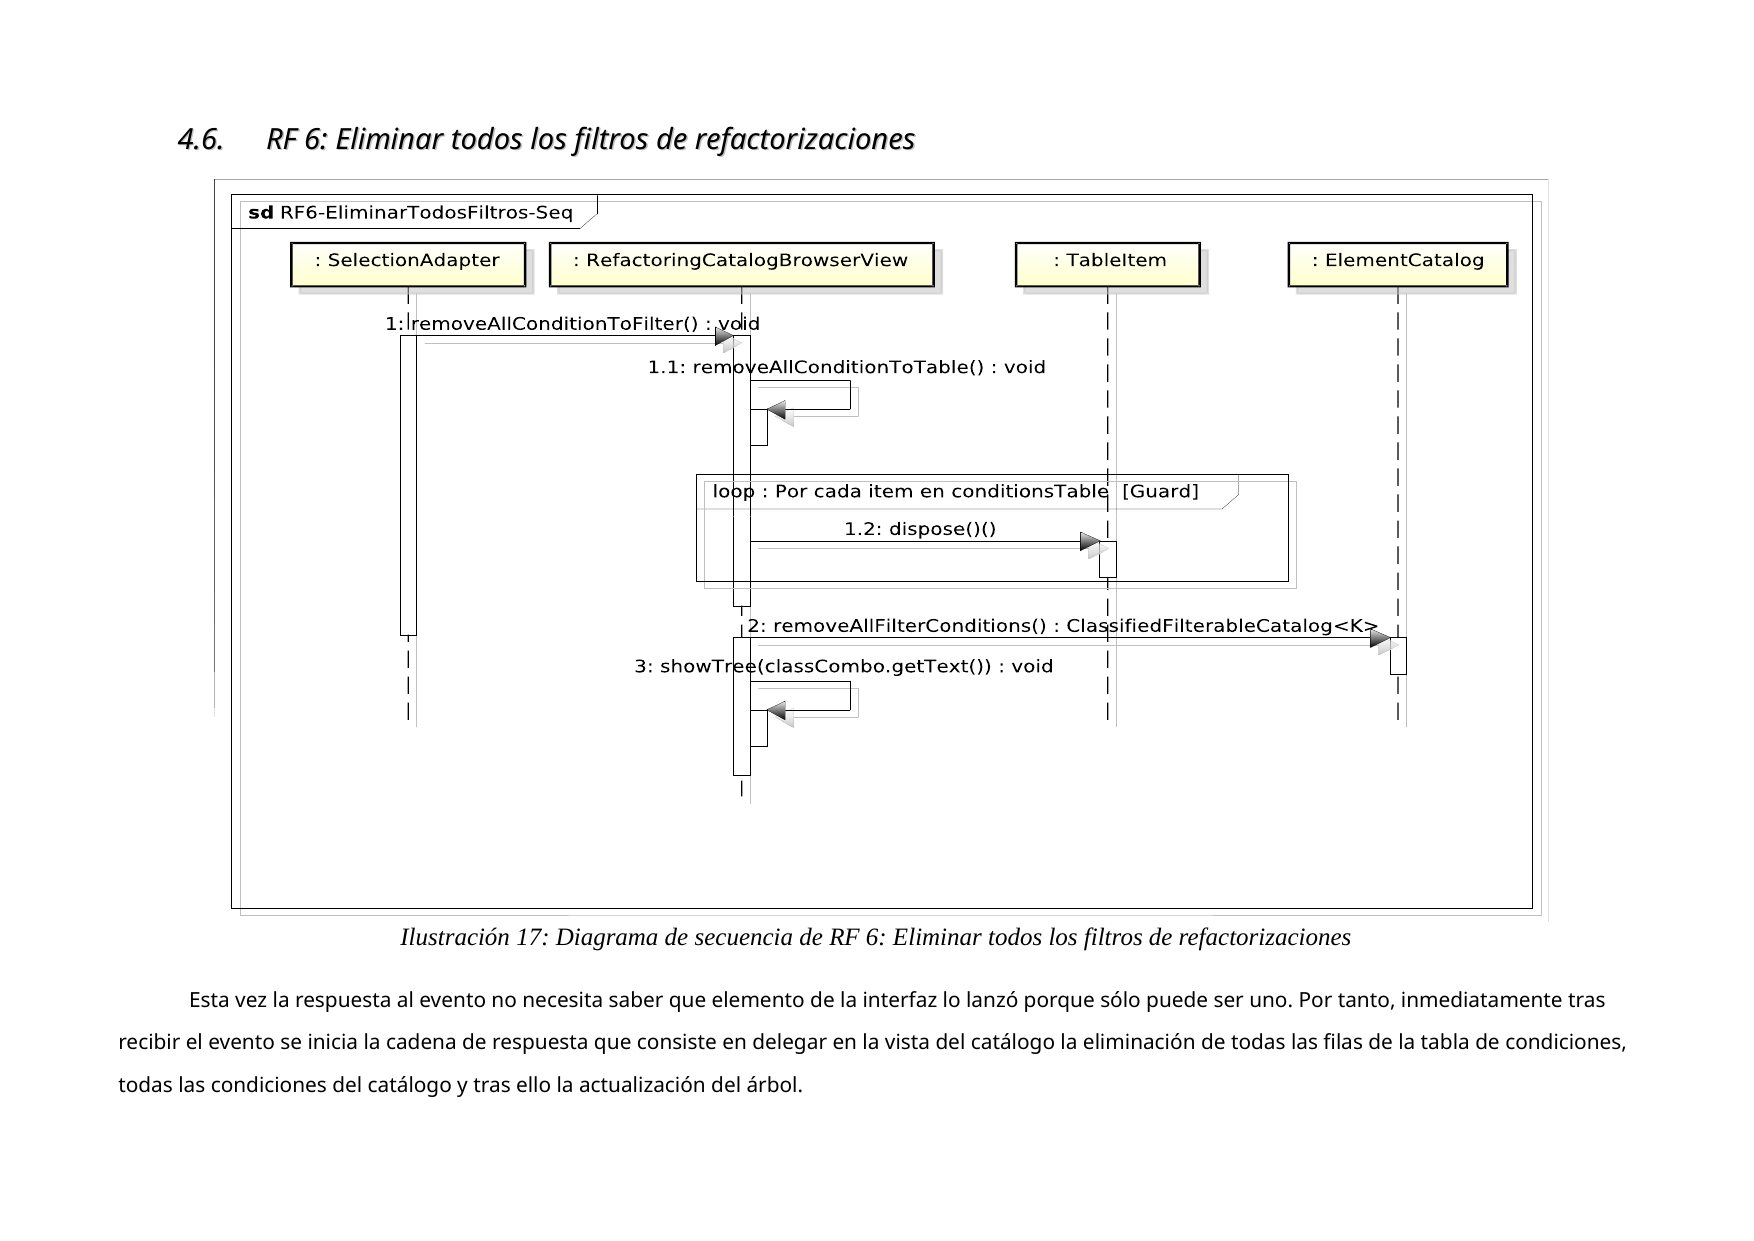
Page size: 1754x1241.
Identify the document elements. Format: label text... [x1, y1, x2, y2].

subtitle RF 6: Eliminar todos los filtros de refactorizaciones [177, 118, 1636, 158]
text Ilustración 17: Diagrama de secuencia de RF 6: Eliminar todos los filtros de refactorizaciones [196, 183, 1558, 951]
text Esta vez la respuesta al evento no necesita saber que elemento de la interfaz lo lanzó porque sólo puede ser uno. Por tanto, inmediatamente tras recibir el evento se inicia la cadena de respuesta que consiste en delegar en la vista del catálogo la eliminación de todas las filas de la tabla de condiciones, todas las condiciones del catálogo y tras ello la actualización del árbol. [118, 170, 1636, 1098]
